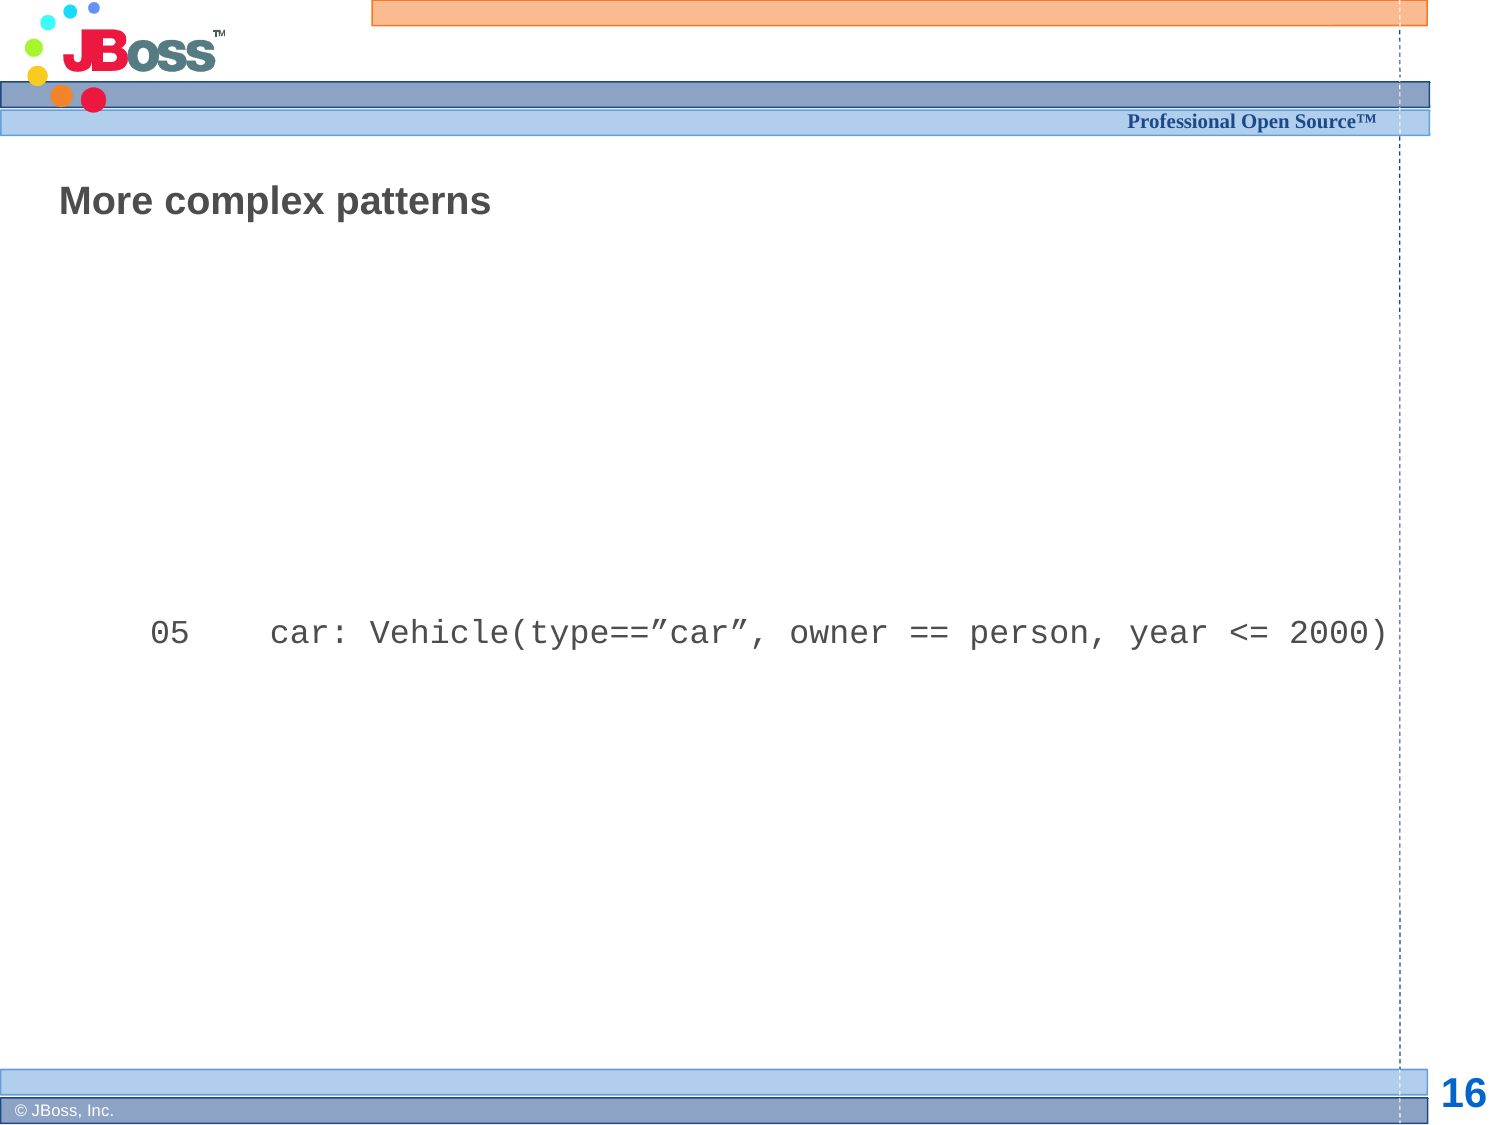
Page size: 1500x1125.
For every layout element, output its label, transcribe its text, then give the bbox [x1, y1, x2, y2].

subtitle 05 car: Vehicle(type==”car”, owner == person, year <= 2000) [75, 263, 1425, 1006]
title More complex patterns [59, 118, 1347, 284]
